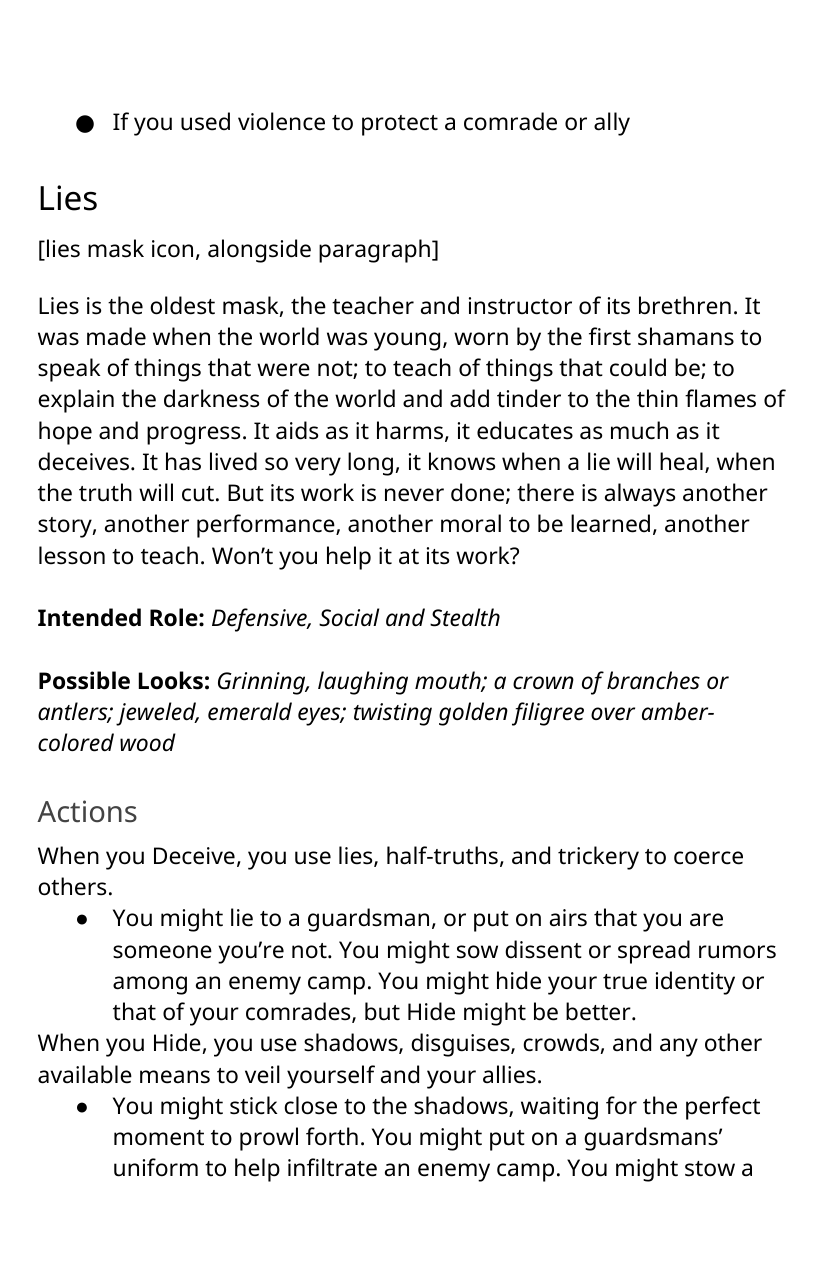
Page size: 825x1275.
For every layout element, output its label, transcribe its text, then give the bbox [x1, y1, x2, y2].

text Intended Role: Defensive, Social and Stealth [37, 602, 787, 633]
list You might stick close to the shadows, waiting for the perfect moment to prowl forth. You might put on a guardsmans’ uniform to help infiltrate an enemy camp. You might stow a [75, 1090, 787, 1183]
text [lies mask icon, alongside paragraph] [37, 233, 787, 264]
list If you used violence to protect a comrade or ally [75, 106, 787, 137]
text When you Hide, you use shadows, disguises, crowds, and any other available means to veil yourself and your allies. [37, 1027, 787, 1090]
subtitle Lies [37, 175, 787, 220]
text Lies is the oldest mask, the teacher and instructor of its brethren. It was made when the world was young, worn by the first shamans to speak of things that were not; to teach of things that could be; to explain the darkness of the world and add tinder to the thin flames of hope and progress. It aids as it harms, it educates as much as it deceives. It has lived so very long, it knows when a lie will heal, when the truth will cut. But its work is never done; there is always another story, another performance, another moral to be learned, another lesson to teach. Won’t you help it at its work? [37, 290, 787, 571]
text Possible Looks: Grinning, laughing mouth; a crown of branches or antlers; jeweled, emerald eyes; twisting golden filigree over amber-colored wood [37, 665, 787, 758]
list You might lie to a guardsman, or put on airs that you are someone you’re not. You might sow dissent or spread rumors among an enemy camp. You might hide your true identity or that of your comrades, but Hide might be better. [75, 902, 787, 1027]
subtitle Actions [37, 792, 787, 831]
text When you Deceive, you use lies, half-truths, and trickery to coerce others. [37, 840, 787, 902]
